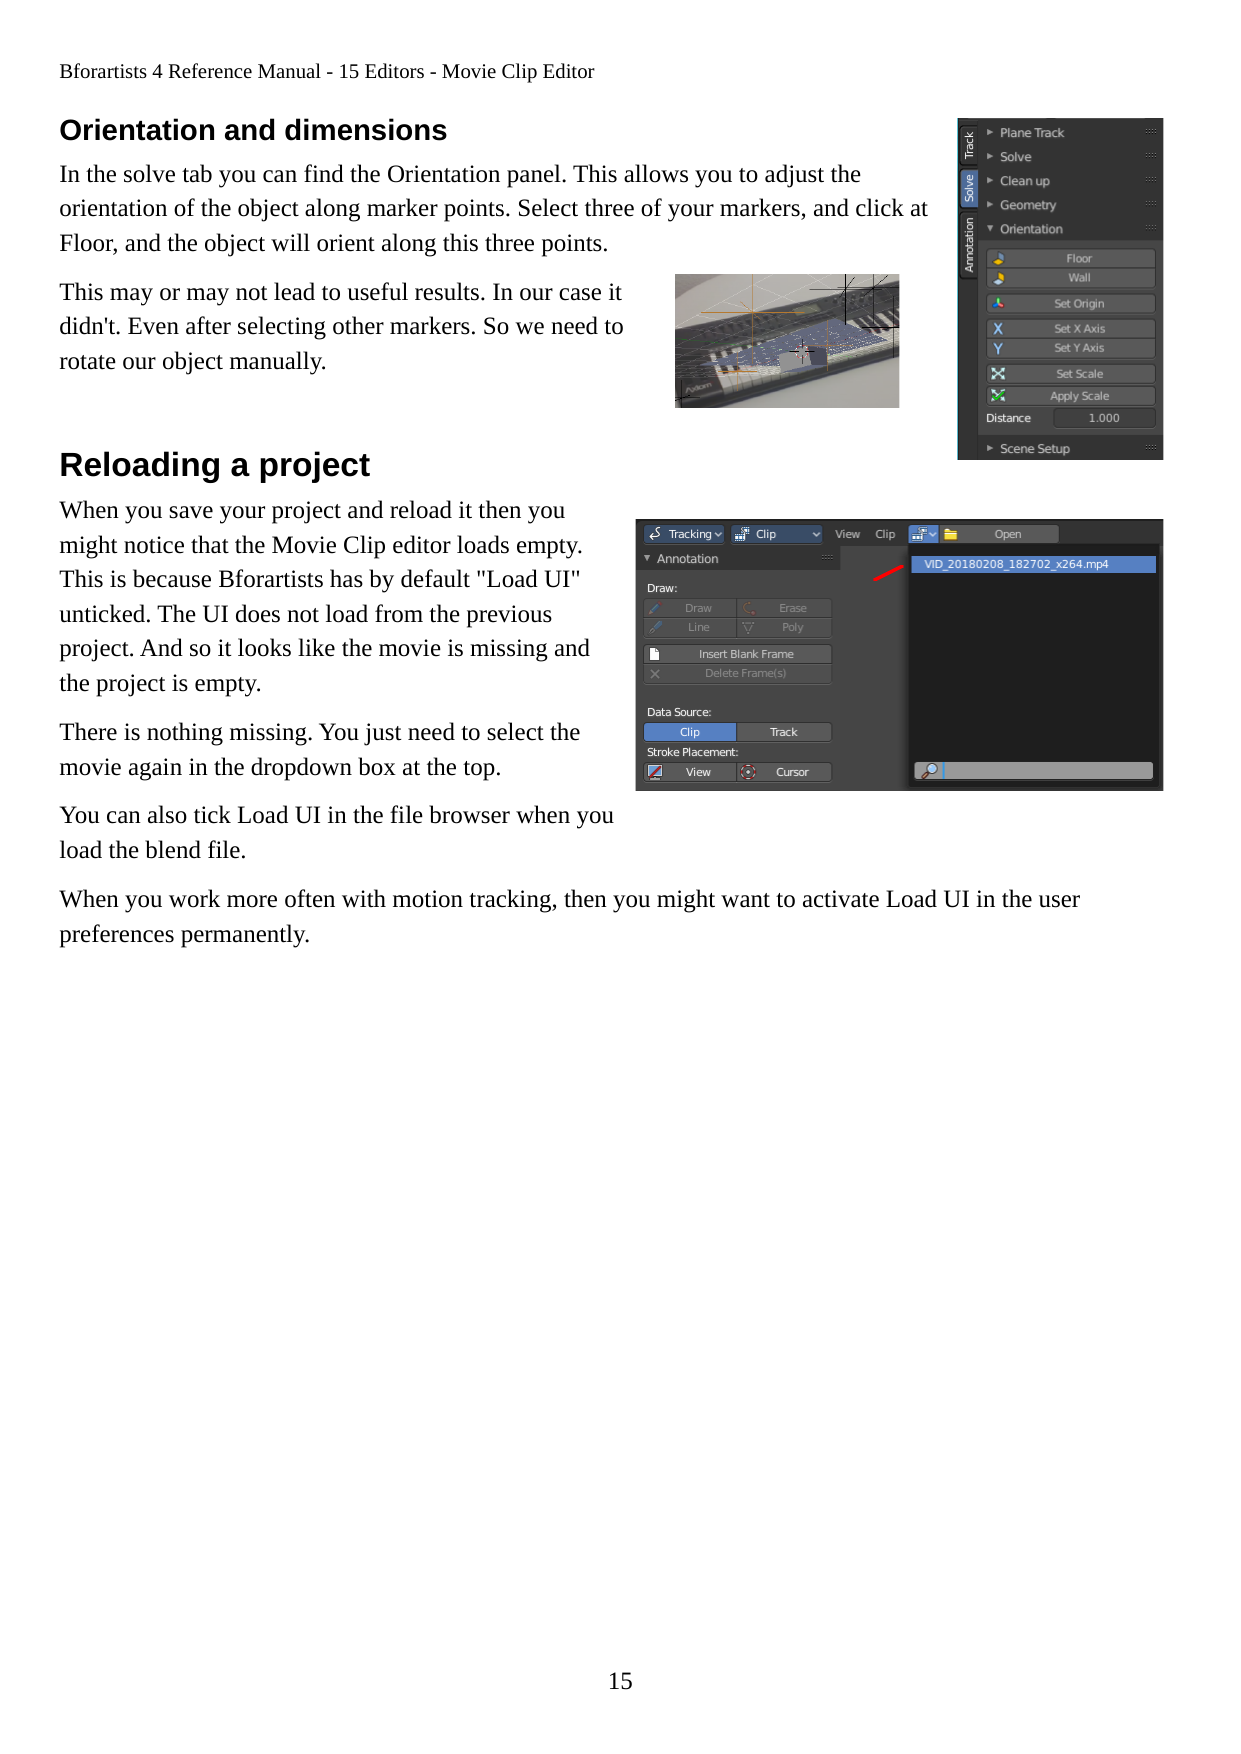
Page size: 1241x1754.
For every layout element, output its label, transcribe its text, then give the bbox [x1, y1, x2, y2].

subtitle Orientation and dimensions [59, 113, 1181, 146]
text [900, 277, 957, 374]
picture [957, 118, 1164, 460]
text When you save your project and reload it then you might notice that the Movie Clip editor loads empty. This is because Bforartists has by default "Load UI" unticked. The UI does not load from the previous project. And so it looks like the movie is missing and the project is empty. [59, 496, 1181, 697]
text You can also tick Load UI in the file browser when you load the blend file. [59, 801, 1181, 864]
subtitle Reloading a project [59, 444, 1181, 483]
picture [635, 519, 1164, 791]
picture [675, 274, 900, 408]
text There is nothing missing. You just need to select the movie again in the dropdown box at the top. [59, 717, 635, 780]
text In the solve tab you can find the Orientation panel. This allows you to adjust the orientation of the object along marker points. Select three of your markers, and click at Floor, and the object will orient along this three points. [59, 159, 957, 257]
text This may or may not lead to useful results. In our case it didn't. Even after selecting other markers. So we need to rotate our object manually. [59, 277, 675, 374]
text When you work more often with motion tracking, then you might want to activate Load UI in the user preferences permanently. [59, 884, 1181, 947]
